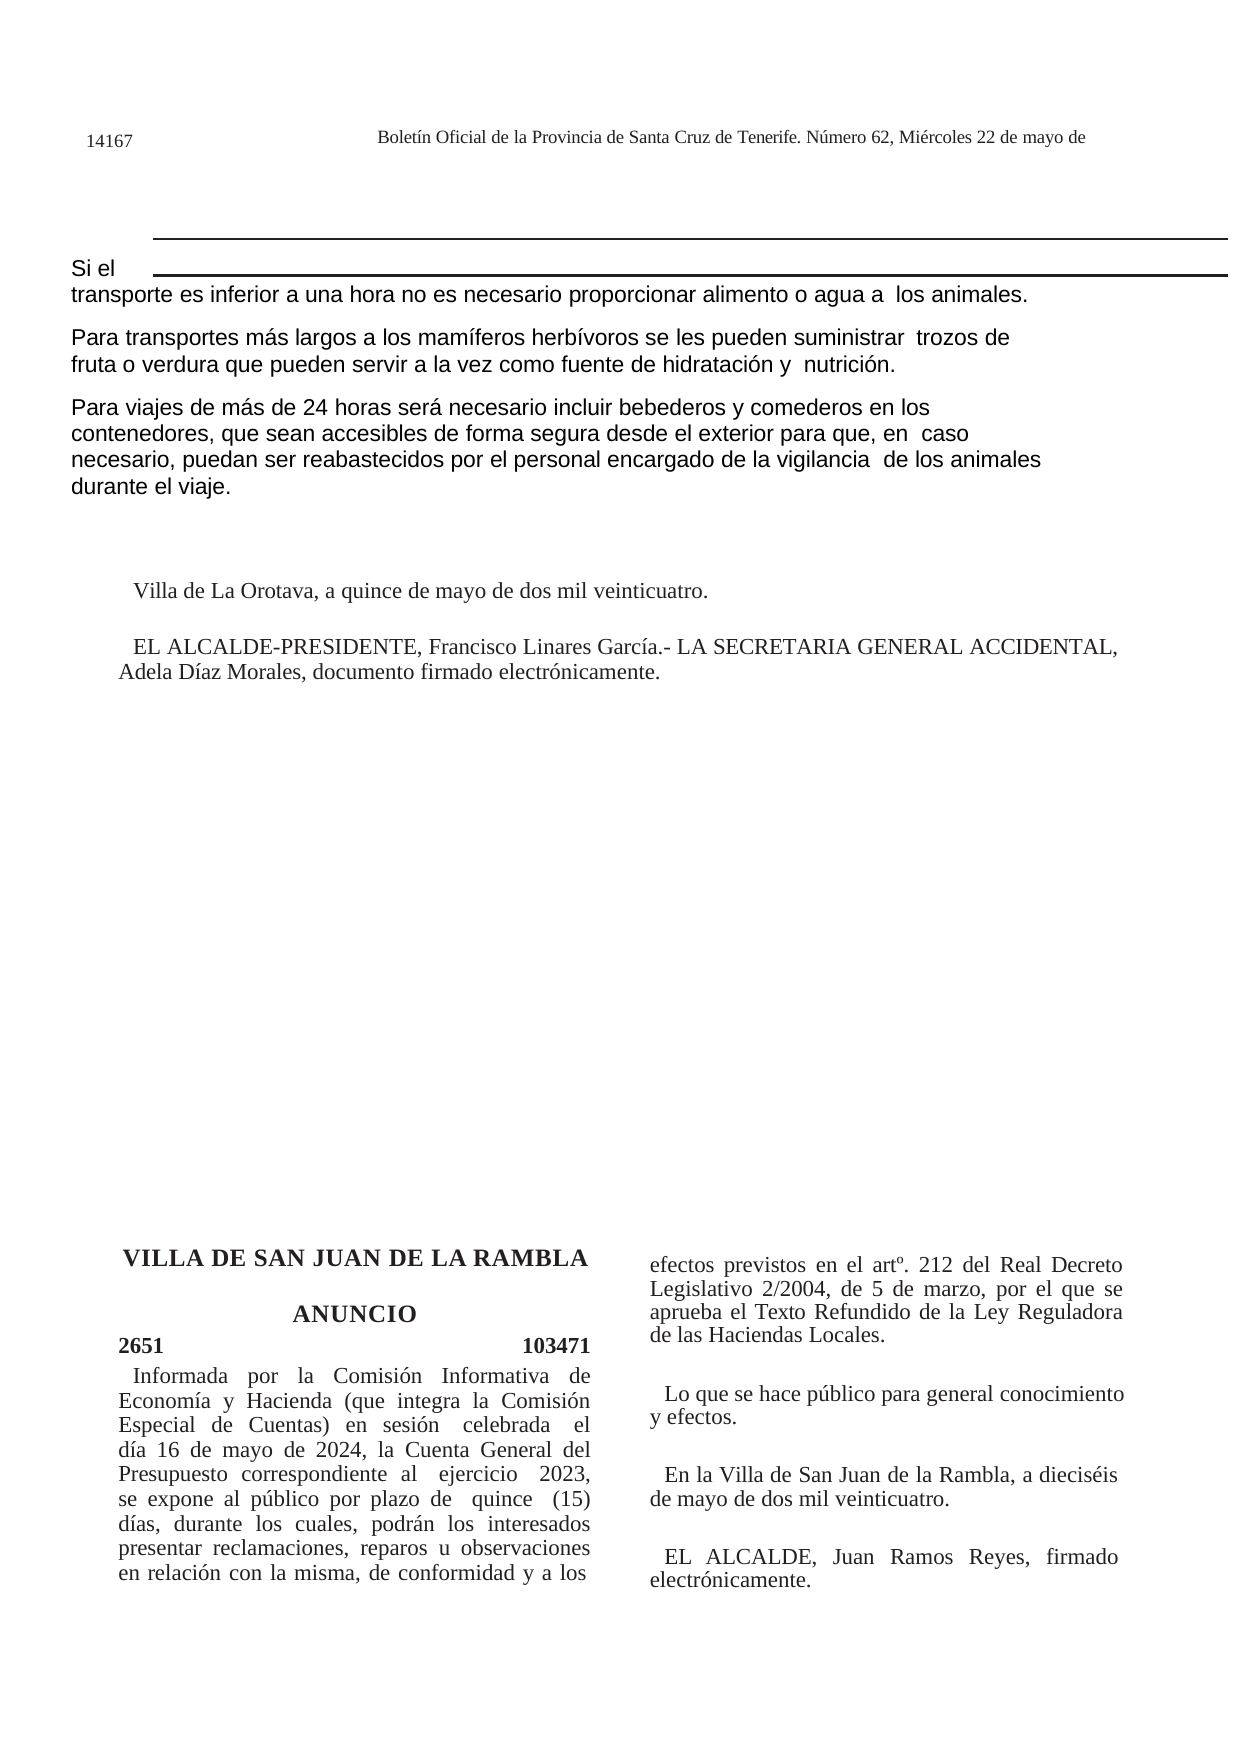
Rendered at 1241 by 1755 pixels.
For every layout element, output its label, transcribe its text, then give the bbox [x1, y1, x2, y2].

text ANUNCIO [119, 1299, 591, 1328]
text En la Villa de San Juan de la Rambla, a dieciséis de mayo de dos mil veinticuatro. [649, 1464, 1127, 1511]
text Lo que se hace público para general conocimiento y efectos. [649, 1382, 1127, 1429]
text VILLA DE SAN JUAN DE LA RAMBLA [120, 1243, 591, 1272]
text Villa de La Orotava, a quince de mayo de dos mil veinticuatro. [133, 578, 1170, 604]
text Para viajes de más de 24 horas será necesario incluir bebederos y comederos en los contenedores, que sean accesibles de forma segura desde el exterior para que, en caso necesario, puedan ser reabastecidos por el personal encargado de la vigilancia de los animales durante el viaje. [71, 394, 1044, 499]
text efectos previstos en el artº. 212 del Real Decreto Legislativo 2/2004, de 5 de marzo, por el que se aprueba el Texto Refundido de la Ley Reguladora de las Haciendas Locales. [649, 1254, 1123, 1347]
text 2651 103471 [118, 1332, 591, 1358]
text EL ALCALDE-PRESIDENTE, Francisco Linares García.- LA SECRETARIA GENERAL ACCIDENTAL, [133, 635, 1170, 660]
text Para transportes más largos a los mamíferos herbívoros se les pueden suministrar trozos de fruta o verdura que pueden servir a la vez como fuente de hidratación y nutrición. [71, 324, 1053, 377]
text Adela Díaz Morales, documento firmado electrónicamente. [118, 660, 1170, 684]
text Informada por la Comisión Informativa de Economía y Hacienda (que integra la Comisión Especial de Cuentas) en sesión celebrada el día 16 de mayo de 2024, la Cuenta General del Presupuesto correspondiente al ejercicio 2023, se expone al público por plazo de quince (15) días, durante los cuales, podrán los interesados presentar reclamaciones, reparos u observaciones en relación con la misma, de conformidad y a los [118, 1364, 591, 1585]
text EL ALCALDE, Juan Ramos Reyes, firmado electrónicamente. [649, 1546, 1127, 1592]
text Si el transporte es inferior a una hora no es necesario proporcionar alimento o agua a los animales. [71, 255, 1063, 307]
